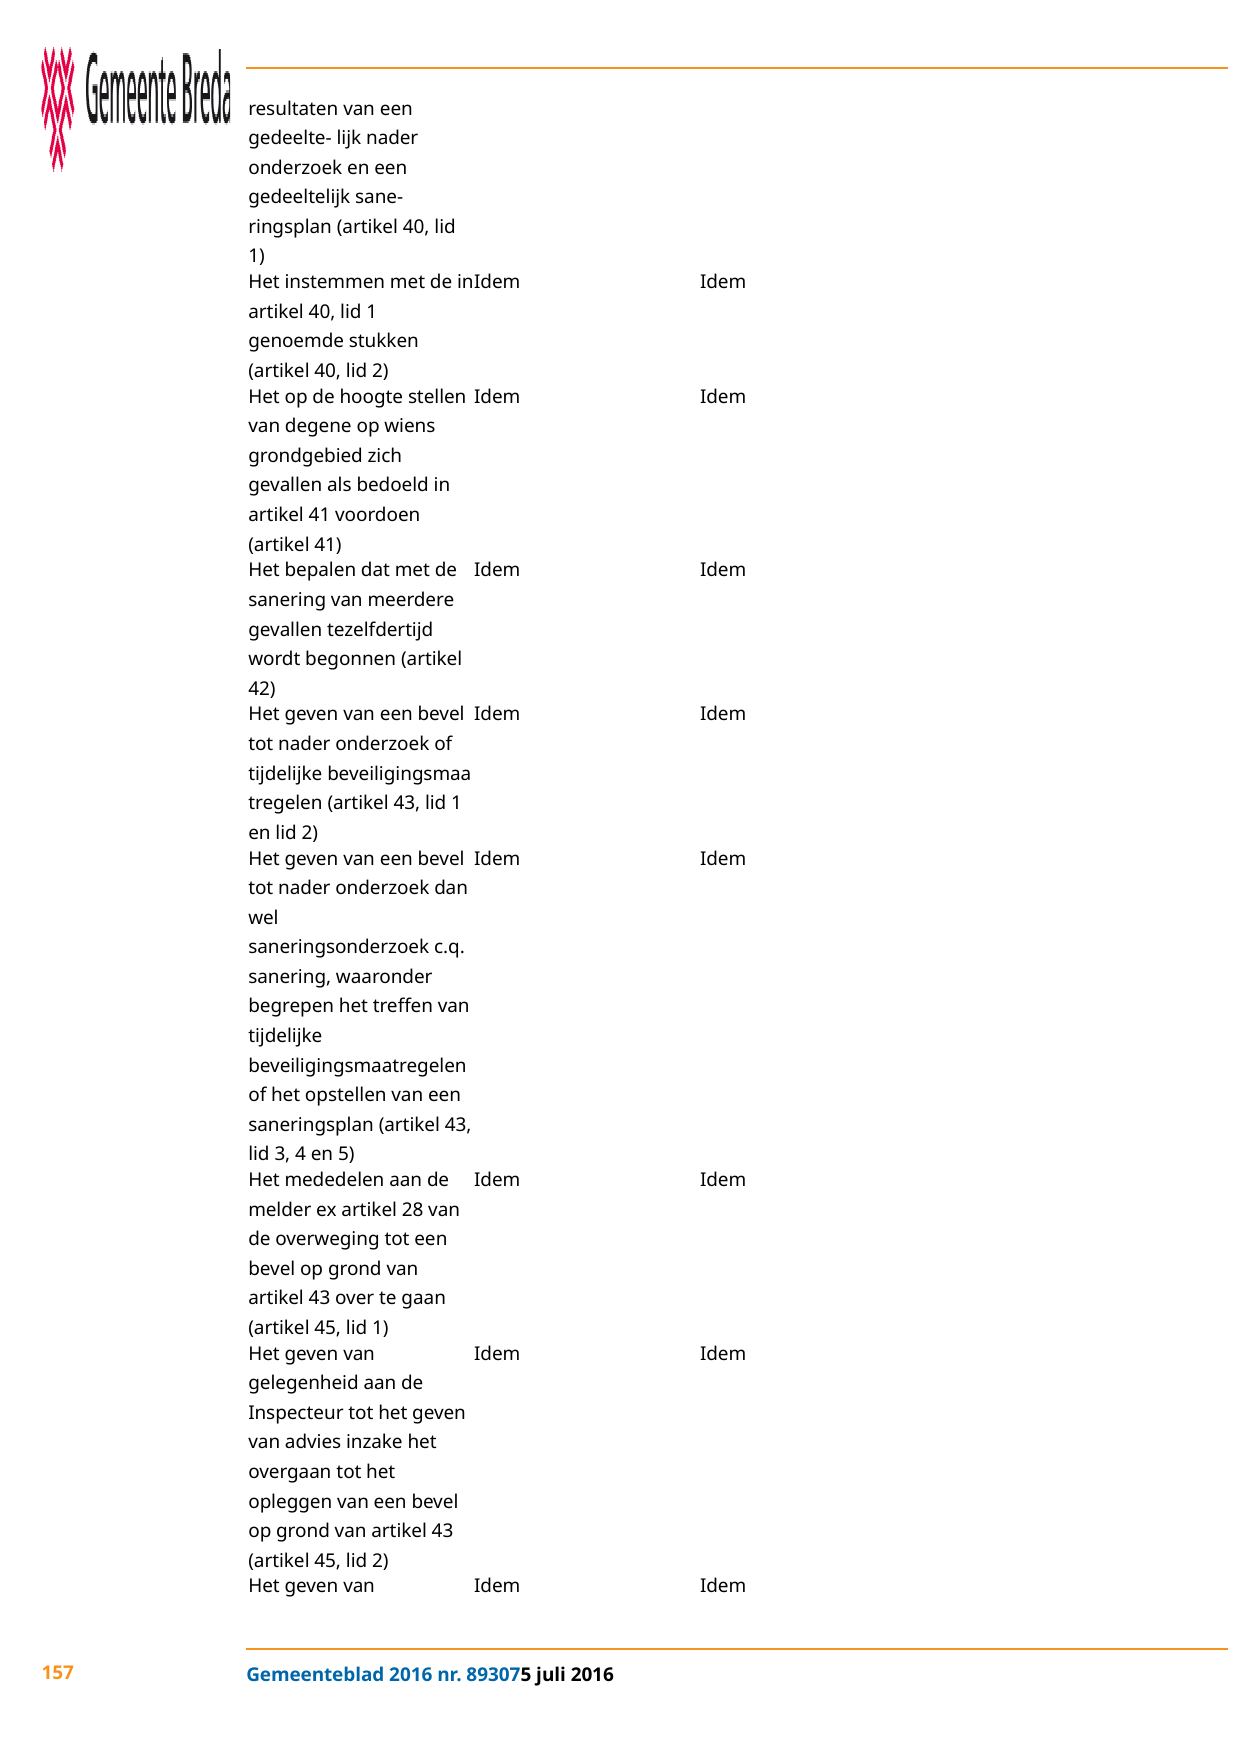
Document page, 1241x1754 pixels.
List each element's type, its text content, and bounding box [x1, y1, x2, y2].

table_cell [926, 1340, 1152, 1573]
table_cell Idem [700, 557, 926, 701]
table_cell Het op de hoogte stellen van degene op wiens grondgebied zich gevallen als bedoeld in artikel 41 voordoen (artikel 41) [248, 383, 474, 557]
table_cell Idem [700, 1573, 926, 1598]
table_cell Idem [700, 383, 926, 557]
table_cell Idem [474, 557, 700, 701]
table_cell Idem [474, 701, 700, 845]
table_cell [926, 383, 1152, 557]
table_cell [926, 701, 1152, 845]
table_cell resultaten van een gedeelte- lijk nader onderzoek en een gedeeltelijk sane- ringsplan (artikel 40, lid 1) [248, 95, 474, 268]
table_cell Het mededelen aan de melder ex artikel 28 van de overweging tot een bevel op grond van artikel 43 over te gaan (artikel 45, lid 1) [248, 1166, 474, 1340]
table_cell [926, 269, 1152, 383]
table_cell Idem [700, 1340, 926, 1573]
table_cell [926, 557, 1152, 701]
table_cell Het bepalen dat met de sanering van meerdere gevallen tezelfdertijd wordt begonnen (artikel 42) [248, 557, 474, 701]
table_cell Idem [474, 1166, 700, 1340]
table_cell [926, 1573, 1152, 1598]
table_cell [926, 95, 1152, 268]
table_cell Het geven van een bevel tot nader onderzoek of tijdelijke beveiligingsmaatregelen (artikel 43, lid 1 en lid 2) [248, 701, 474, 845]
table_cell Idem [700, 269, 926, 383]
table_cell Het instemmen met de in artikel 40, lid 1 genoemde stukken (artikel 40, lid 2) [248, 269, 474, 383]
table_cell Het geven van gelegenheid aan de Inspecteur tot het geven van advies inzake het overgaan tot het opleggen van een bevel op grond van artikel 43 (artikel 45, lid 2) [248, 1340, 474, 1573]
table_cell Idem [474, 1573, 700, 1598]
table_cell [926, 845, 1152, 1166]
table_cell Het geven van een bevel tot nader onderzoek dan wel saneringsonderzoek c.q. sanering, waaronder begrepen het treffen van tijdelijke beveiligingsmaatregelen of het opstellen van een saneringsplan (artikel 43, lid 3, 4 en 5) [248, 845, 474, 1166]
table_cell Idem [700, 701, 926, 845]
table_cell [700, 95, 926, 268]
table_cell [926, 1166, 1152, 1340]
table_cell Idem [474, 1340, 700, 1573]
table_cell Idem [474, 845, 700, 1166]
table_cell Idem [474, 383, 700, 557]
table_cell [474, 95, 700, 268]
table_cell Idem [700, 845, 926, 1166]
table_cell Het geven van [248, 1573, 474, 1598]
picture [41, 47, 231, 172]
table_cell Idem [700, 1166, 926, 1340]
table_cell Idem [474, 269, 700, 383]
